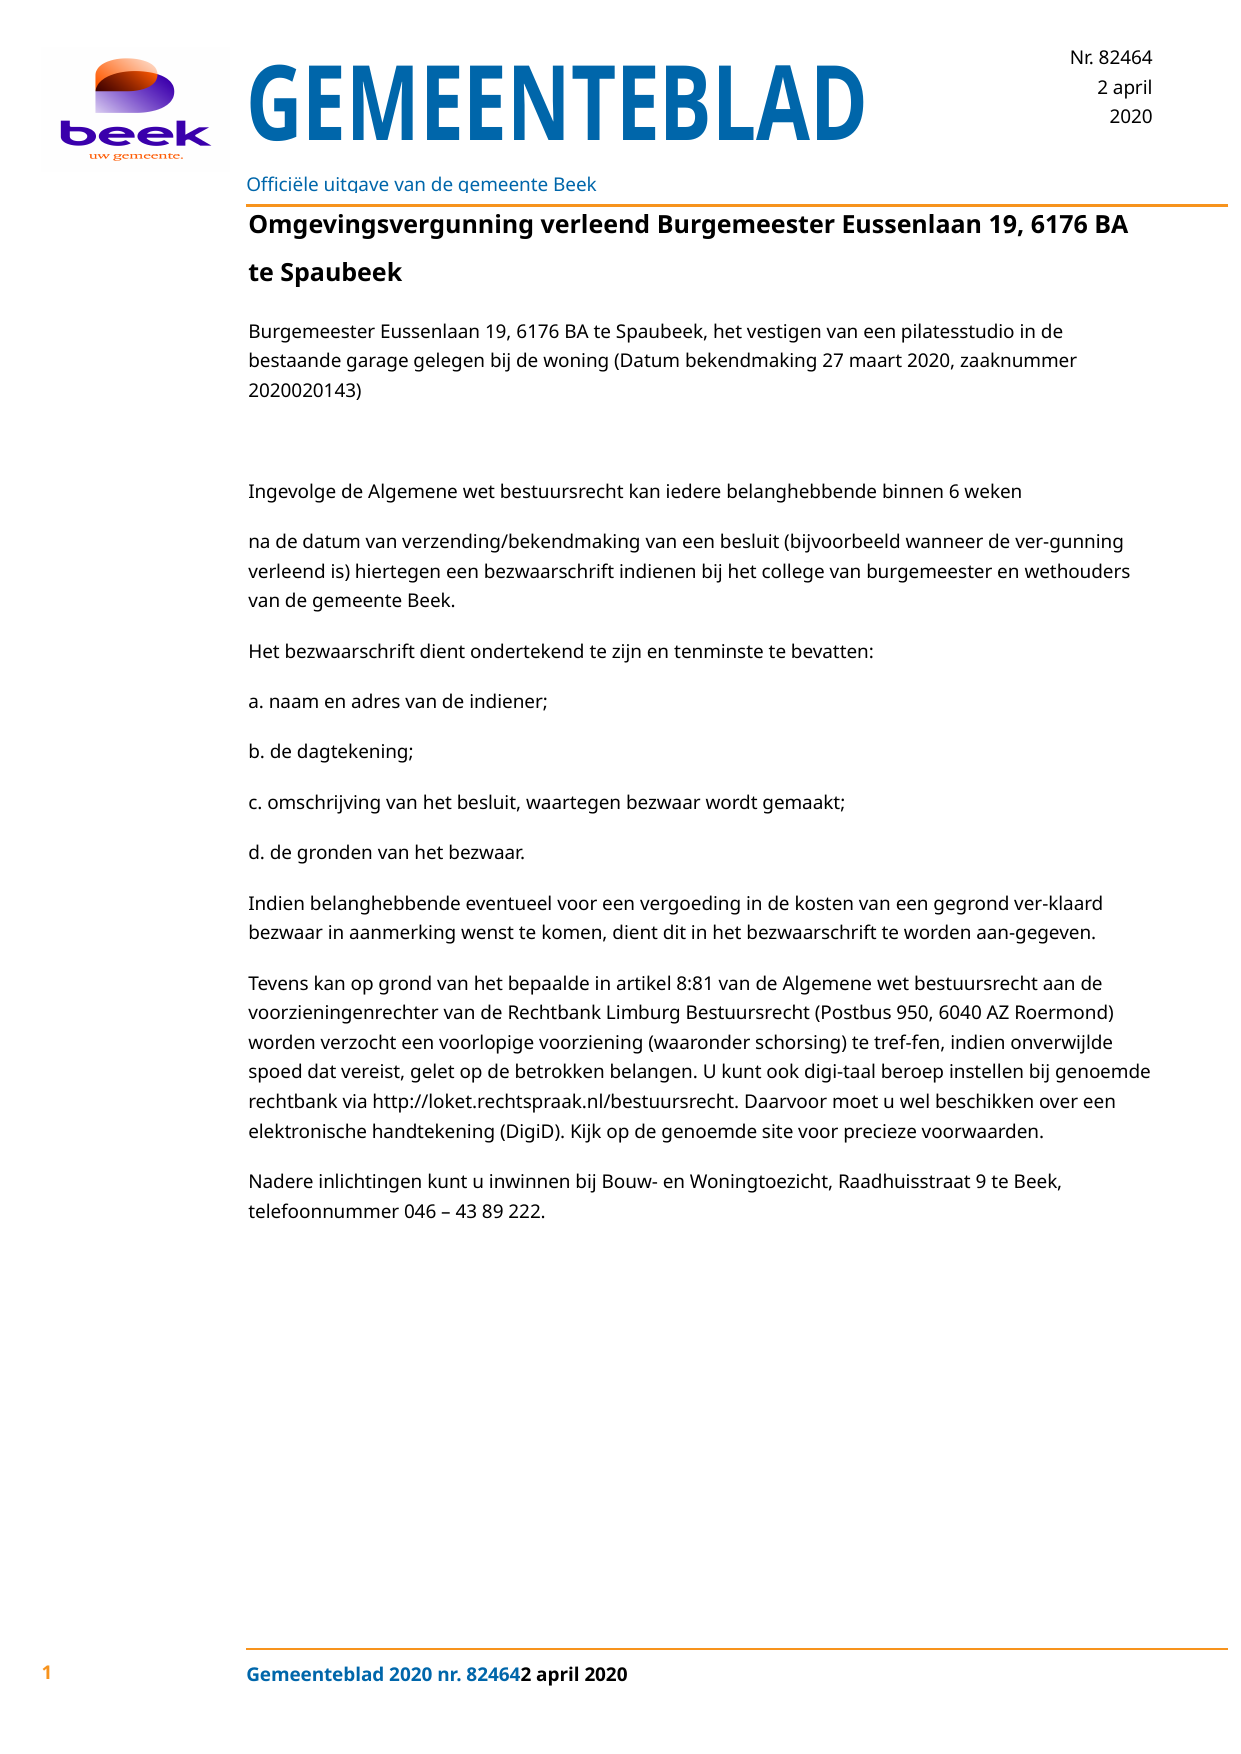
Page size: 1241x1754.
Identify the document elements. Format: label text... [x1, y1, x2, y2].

text Het bezwaarschrift dient ondertekend te zijn en tenminste te bevatten: [248, 638, 1152, 664]
text na de datum van verzending/bekendmaking van een besluit (bijvoorbeeld wanneer de ver-gunning verleend is) hiertegen een bezwaarschrift indienen bij het college van burgemeester en wethouders van de gemeente Beek. [248, 528, 1152, 613]
text Indien belanghebbende eventueel voor een vergoeding in de kosten van een gegrond ver-klaard bezwaar in aanmerking wenst te komen, dient dit in het bezwaarschrift te worden aan-gegeven. [248, 890, 1152, 945]
text Omgevingsvergunning verleend Burgemeester Eussenlaan 19, 6176 BA te Spaubeek [248, 207, 1152, 288]
text c. omschrijving van het besluit, waartegen bezwaar wordt gemaakt; [248, 789, 1152, 815]
text Nadere inlichtingen kunt u inwinnen bij Bouw- en Woningtoezicht, Raadhuisstraat 9 te Beek, telefoonnummer 046 – 43 89 222. [248, 1168, 1152, 1224]
text d. de gronden van het bezwaar. [248, 839, 1152, 865]
text Burgemeester Eussenlaan 19, 6176 BA te Spaubeek, het vestigen van een pilatesstudio in de bestaande garage gelegen bij de woning (Datum bekendmaking 27 maart 2020, zaaknummer 2020020143) [248, 318, 1152, 403]
text a. naam en adres van de indiener; [248, 688, 1152, 714]
text Ingevolge de Algemene wet bestuursrecht kan iedere belanghebbende binnen 6 weken [248, 478, 1152, 504]
text b. de dagtekening; [248, 739, 1152, 764]
picture [41, 47, 231, 172]
text Tevens kan op grond van het bepaalde in artikel 8:81 van de Algemene wet bestuursrecht aan de voorzieningenrechter van de Rechtbank Limburg Bestuursrecht (Postbus 950, 6040 AZ Roermond) worden verzocht een voorlopige voorziening (waaronder schorsing) te tref-fen, indien onverwijlde spoed dat vereist, gelet op de betrokken belangen. U kunt ook digi-taal beroep instellen bij genoemde rechtbank via http://loket.rechtspraak.nl/bestuursrecht. Daarvoor moet u wel beschikken over een elektronische handtekening (DigiD). Kijk op de genoemde site voor precieze voorwaarden. [248, 970, 1152, 1144]
